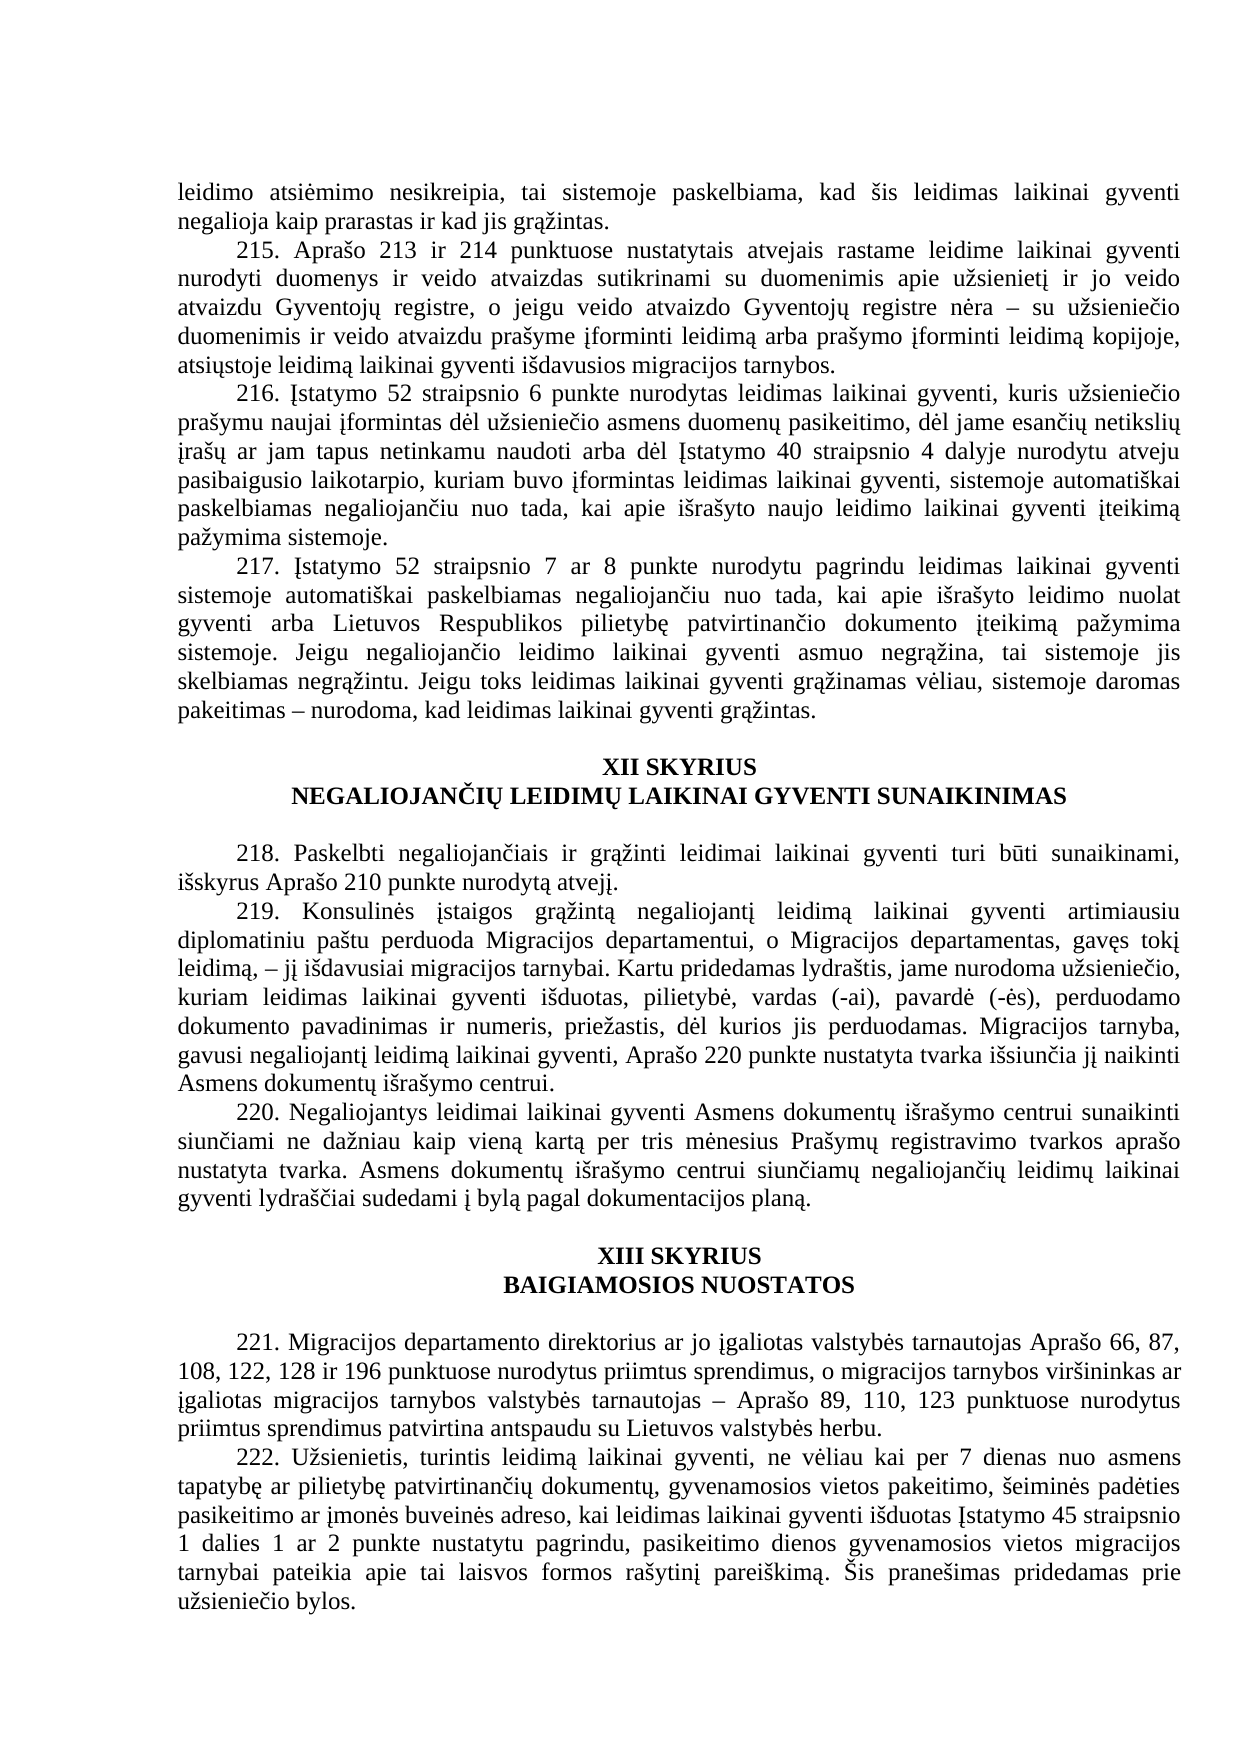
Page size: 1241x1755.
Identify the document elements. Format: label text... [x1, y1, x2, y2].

text leidimo atsiėmimo nesikreipia, tai sistemoje paskelbiama, kad šis leidimas laikinai gyventi negalioja kaip prarastas ir kad jis grąžintas. [177, 177, 1181, 235]
text XIII SKYRIUS [177, 1241, 1181, 1270]
text 216. Įstatymo 52 straipsnio 6 punkte nurodytas leidimas laikinai gyventi, kuris užsieniečio prašymu naujai įformintas dėl užsieniečio asmens duomenų pasikeitimo, dėl jame esančių netikslių įrašų ar jam tapus netinkamu naudoti arba dėl Įstatymo 40 straipsnio 4 dalyje nurodytu atveju pasibaigusio laikotarpio, kuriam buvo įformintas leidimas laikinai gyventi, sistemoje automatiškai paskelbiamas negaliojančiu nuo tada, kai apie išrašyto naujo leidimo laikinai gyventi įteikimą pažymima sistemoje. [177, 378, 1181, 551]
text 221. Migracijos departamento direktorius ar jo įgaliotas valstybės tarnautojas Aprašo 66, 87, 108, 122, 128 ir 196 punktuose nurodytus priimtus sprendimus, o migracijos tarnybos viršininkas ar įgaliotas migracijos tarnybos valstybės tarnautojas – Aprašo 89, 110, 123 punktuose nurodytus priimtus sprendimus patvirtina antspaudu su Lietuvos valstybės herbu. [177, 1327, 1181, 1442]
text 220. Negaliojantys leidimai laikinai gyventi Asmens dokumentų išrašymo centrui sunaikinti siunčiami ne dažniau kaip vieną kartą per tris mėnesius Prašymų registravimo tvarkos aprašo nustatyta tvarka. Asmens dokumentų išrašymo centrui siunčiamų negaliojančių leidimų laikinai gyventi lydraščiai sudedami į bylą pagal dokumentacijos planą. [177, 1097, 1181, 1212]
text xII SKYRIUS [177, 752, 1181, 781]
text 219. Konsulinės įstaigos grąžintą negaliojantį leidimą laikinai gyventi artimiausiu diplomatiniu paštu perduoda Migracijos departamentui, o Migracijos departamentas, gavęs tokį leidimą, – jį išdavusiai migracijos tarnybai. Kartu pridedamas lydraštis, jame nurodoma užsieniečio, kuriam leidimas laikinai gyventi išduotas, pilietybė, vardas (-ai), pavardė (-ės), perduodamo dokumento pavadinimas ir numeris, priežastis, dėl kurios jis perduodamas. Migracijos tarnyba, gavusi negaliojantį leidimą laikinai gyventi, Aprašo 220 punkte nustatyta tvarka išsiunčia jį naikinti Asmens dokumentų išrašymo centrui. [177, 896, 1181, 1097]
text 215. Aprašo 213 ir 214 punktuose nustatytais atvejais rastame leidime laikinai gyventi nurodyti duomenys ir veido atvaizdas sutikrinami su duomenimis apie užsienietį ir jo veido atvaizdu Gyventojų registre, o jeigu veido atvaizdo Gyventojų registre nėra – su užsieniečio duomenimis ir veido atvaizdu prašyme įforminti leidimą arba prašymo įforminti leidimą kopijoje, atsiųstoje leidimą laikinai gyventi išdavusios migracijos tarnybos. [177, 235, 1181, 378]
text 217. Įstatymo 52 straipsnio 7 ar 8 punkte nurodytu pagrindu leidimas laikinai gyventi sistemoje automatiškai paskelbiamas negaliojančiu nuo tada, kai apie išrašyto leidimo nuolat gyventi arba Lietuvos Respublikos pilietybę patvirtinančio dokumento įteikimą pažymima sistemoje. Jeigu negaliojančio leidimo laikinai gyventi asmuo negrąžina, tai sistemoje jis skelbiamas negrąžintu. Jeigu toks leidimas laikinai gyventi grąžinamas vėliau, sistemoje daromas pakeitimas – nurodoma, kad leidimas laikinai gyventi grąžintas. [177, 551, 1181, 723]
text BAIGIAMOSIOS NUOSTATOS [177, 1270, 1181, 1298]
text 222. Užsienietis, turintis leidimą laikinai gyventi, ne vėliau kai per 7 dienas nuo asmens tapatybę ar pilietybę patvirtinančių dokumentų, gyvenamosios vietos pakeitimo, šeiminės padėties pasikeitimo ar įmonės buveinės adreso, kai leidimas laikinai gyventi išduotas Įstatymo 45 straipsnio 1 dalies 1 ar 2 punkte nustatytu pagrindu, pasikeitimo dienos gyvenamosios vietos migracijos tarnybai pateikia apie tai laisvos formos rašytinį pareiškimą. Šis pranešimas pridedamas prie užsieniečio bylos. [177, 1442, 1181, 1615]
text NEGALIOJANČIŲ LEIDIMŲ LAIKINAI GYVENTI SUNAIKINIMAS [177, 781, 1181, 810]
text 218. Paskelbti negaliojančiais ir grąžinti leidimai laikinai gyventi turi būti sunaikinami, išskyrus Aprašo 210 punkte nurodytą atvejį. [177, 838, 1181, 896]
